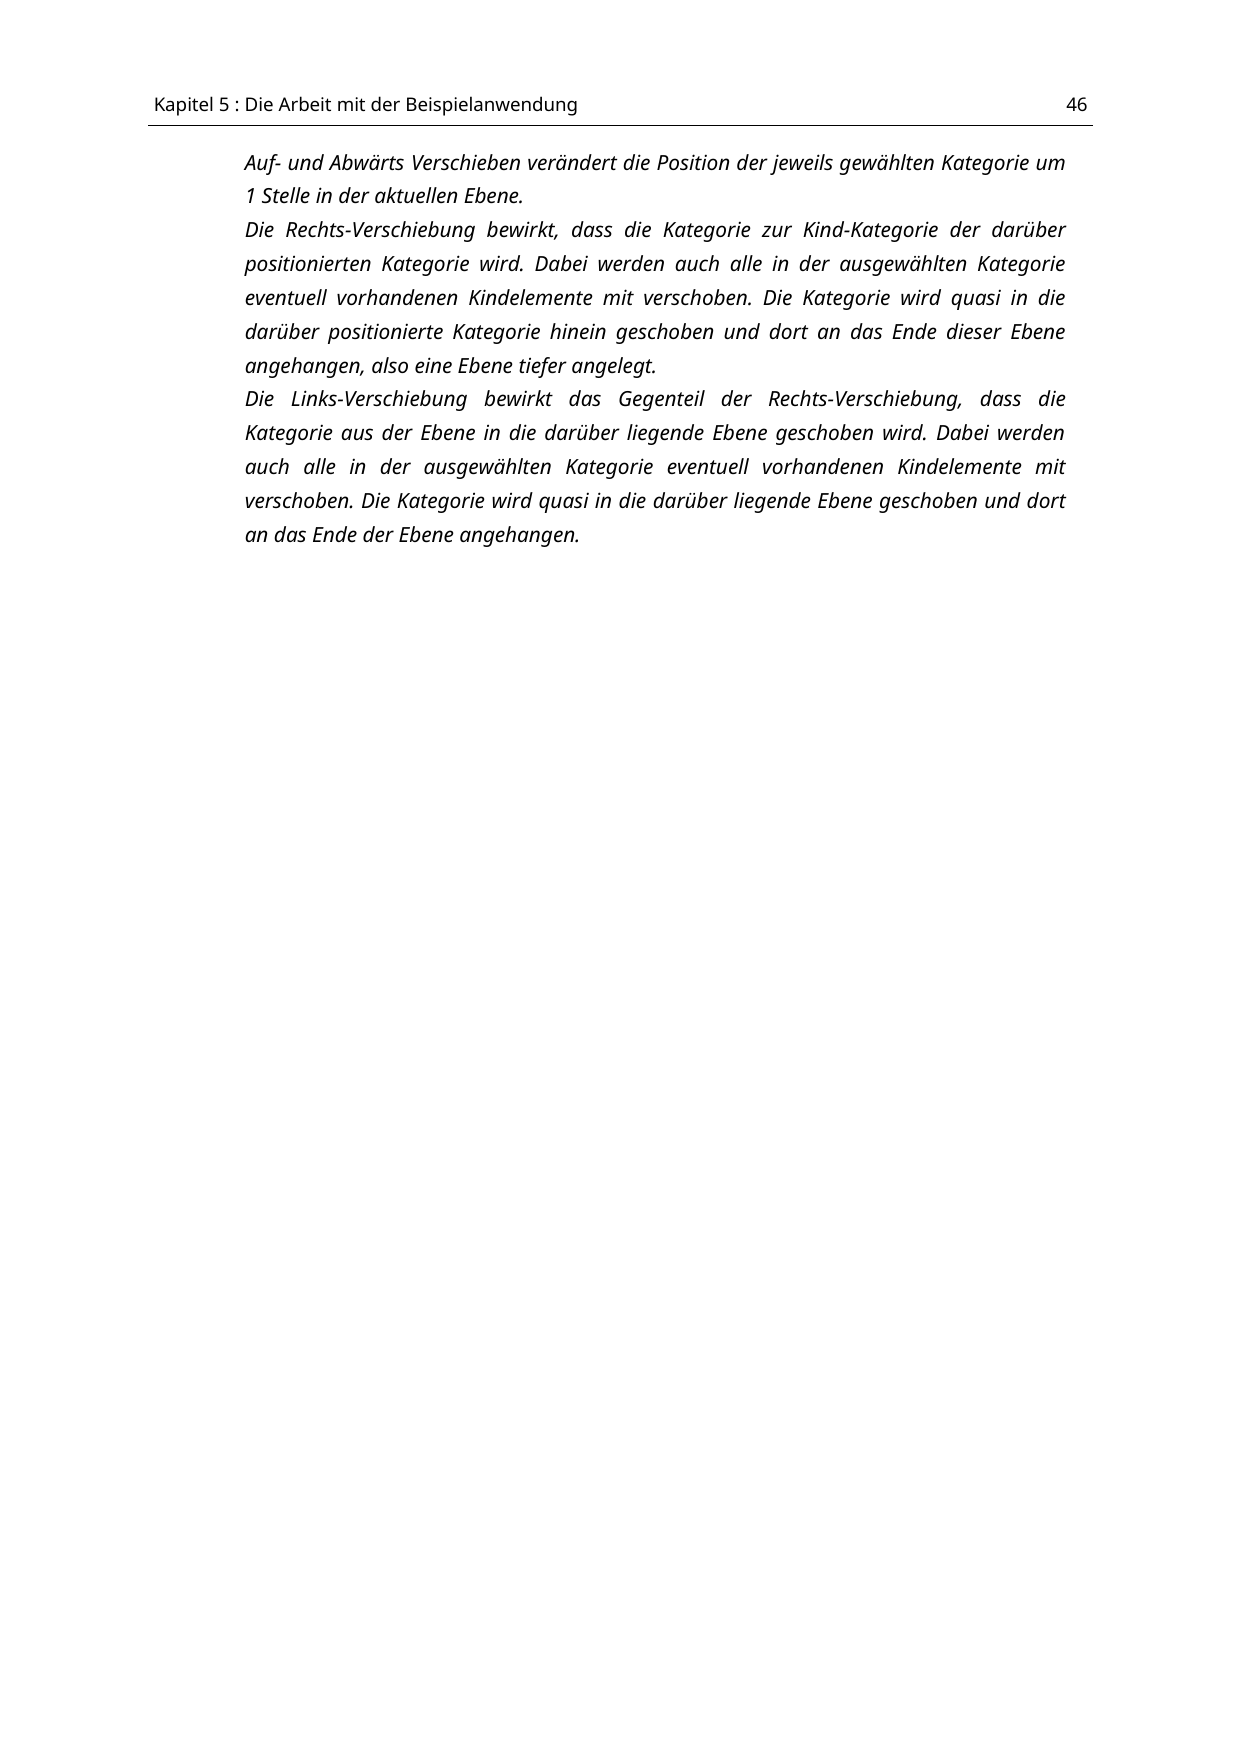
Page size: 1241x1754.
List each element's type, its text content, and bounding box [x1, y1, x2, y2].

list Auf- und Abwärts Verschieben verändert die Position der jeweils gewählten Kategorie um 1 Stelle in der aktuellen Ebene. Die Rechts-Verschiebung bewirkt, dass die Kategorie zur Kind-Kategorie der darüber positionierten Kategorie wird. Dabei werden auch alle in der ausgewählten Kategorie eventuell vorhandenen Kindelemente mit verschoben. Die Kategorie wird quasi in die darüber positionierte Kategorie hinein geschoben und dort an das Ende dieser Ebene angehangen, also eine Ebene tiefer angelegt. Die Links-Verschiebung bewirkt das Gegenteil der Rechts-Verschiebung, dass die Kategorie aus der Ebene in die darüber liegende Ebene geschoben wird. Dabei werden auch alle in der ausgewählten Kategorie eventuell vorhandenen Kindelemente mit verschoben. Die Kategorie wird quasi in die darüber liegende Ebene geschoben und dort an das Ende der Ebene angehangen. [183, 148, 1069, 548]
